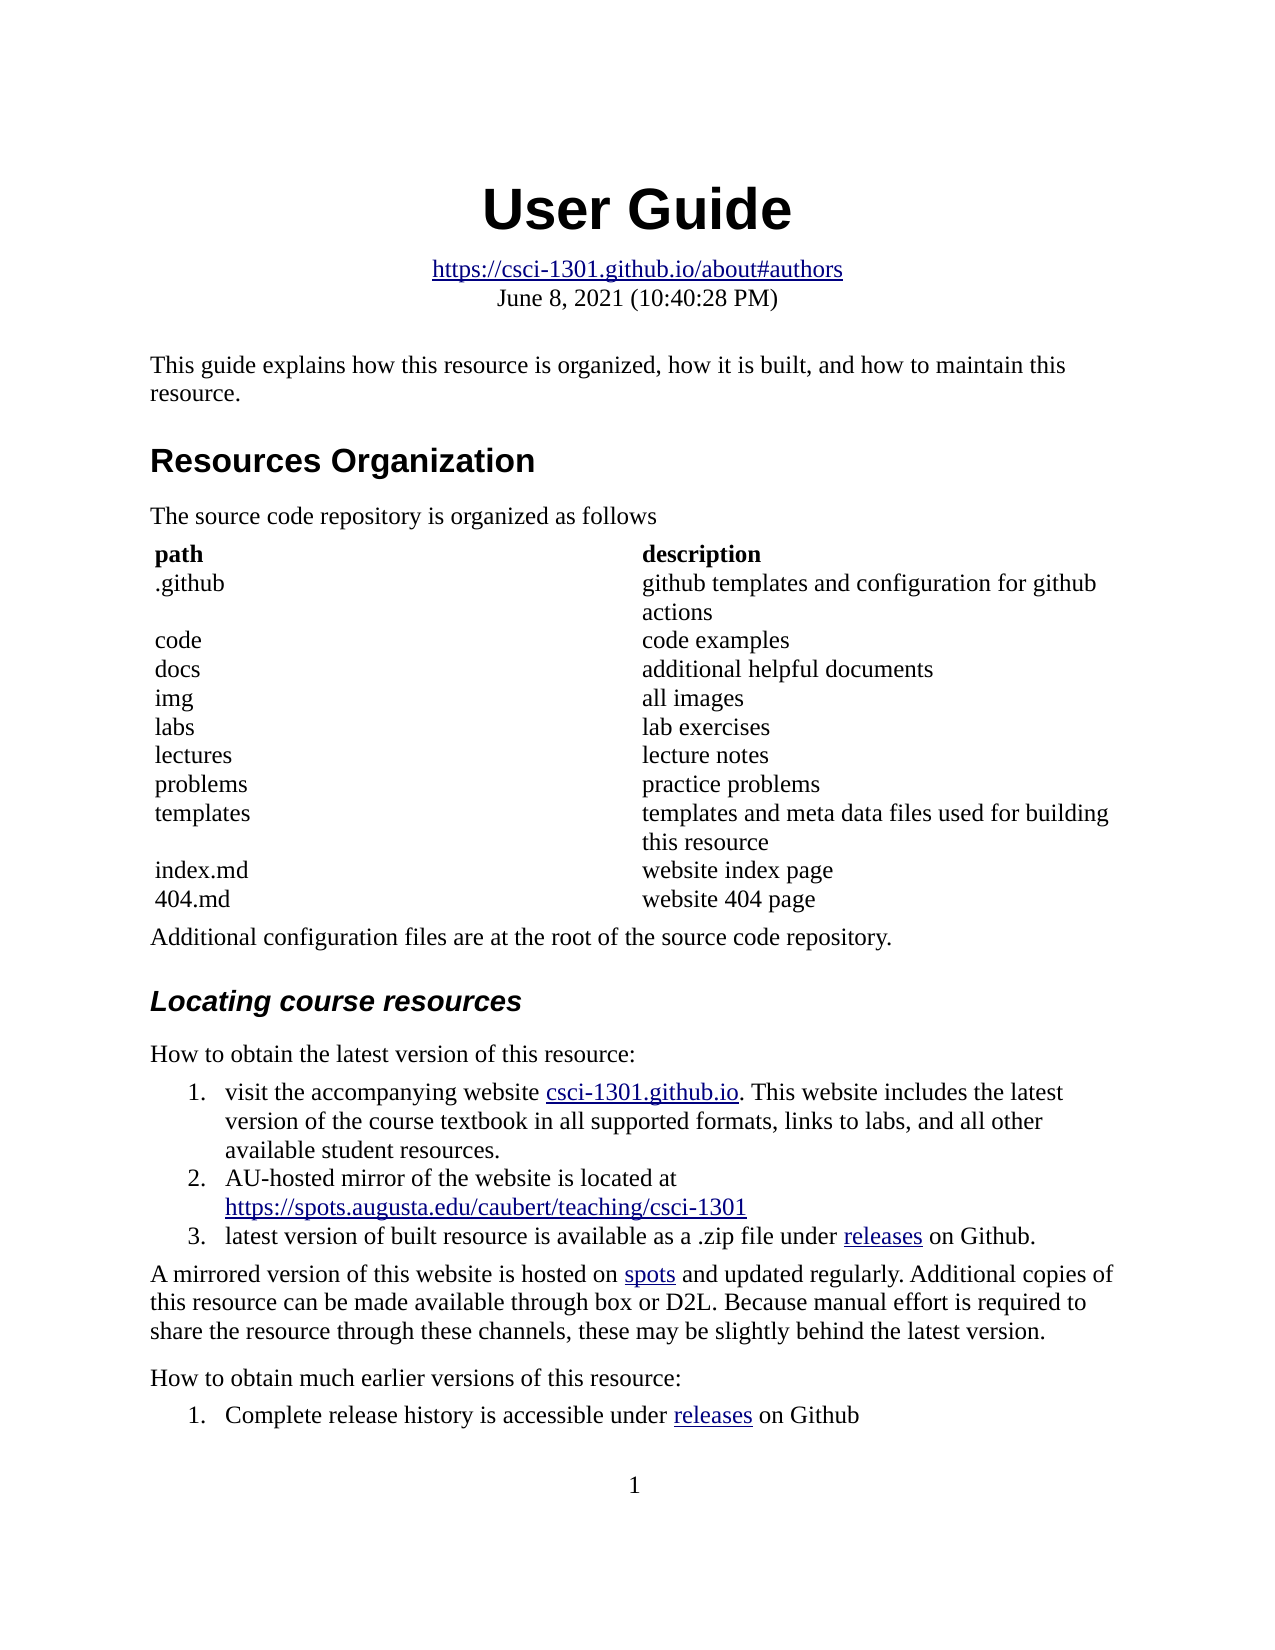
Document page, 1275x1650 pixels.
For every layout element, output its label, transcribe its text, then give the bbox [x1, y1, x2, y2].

table_cell lectures [150, 740, 637, 769]
subtitle Locating course resources [150, 984, 1125, 1018]
table_cell lab exercises [638, 712, 1125, 740]
table_cell lecture notes [638, 740, 1125, 769]
table_cell all images [638, 683, 1125, 712]
text The source code repository is organized as follows [150, 501, 1125, 530]
table_cell problems [150, 769, 637, 798]
table_cell code [150, 625, 637, 654]
table_cell img [150, 683, 637, 712]
table_cell labs [150, 712, 637, 740]
table_cell .github [150, 568, 637, 625]
table_cell additional helpful documents [638, 654, 1125, 683]
text June 8, 2021 (10:40:28 PM) [150, 283, 1125, 312]
list latest version of built resource is available as a .zip file under releases on Github. [187, 1221, 1125, 1250]
table_cell templates [150, 798, 637, 855]
table_cell templates and meta data files used for building this resource [638, 798, 1125, 855]
table_cell practice problems [638, 769, 1125, 798]
title User Guide [150, 175, 1125, 242]
list AU-hosted mirror of the website is located at https://spots.augusta.edu/caubert/teaching/csci-1301 [187, 1163, 1125, 1221]
table_cell code examples [638, 625, 1125, 654]
table_cell index.md [150, 855, 637, 884]
table_header description [638, 539, 1125, 568]
text How to obtain much earlier versions of this resource: [150, 1363, 1125, 1392]
table_cell docs [150, 654, 637, 683]
text How to obtain the latest version of this resource: [150, 1039, 1125, 1068]
list visit the accompanying website csci-1301.github.io. This website includes the latest version of the course textbook in all supported formats, links to labs, and all other available student resources. [187, 1077, 1125, 1163]
table_cell 404.md [150, 884, 637, 913]
text A mirrored version of this website is hosted on spots and updated regularly. Additional copies of this resource can be made available through box or D2L. Because manual effort is required to share the resource through these channels, these may be slightly behind the latest version. [150, 1259, 1125, 1345]
text This guide explains how this resource is organized, how it is built, and how to maintain this resource. [150, 350, 1125, 407]
subtitle Resources Organization [150, 441, 1125, 480]
table_cell website index page [638, 855, 1125, 884]
list Complete release history is accessible under releases on Github [187, 1401, 1125, 1429]
table_cell website 404 page [638, 884, 1125, 913]
text Additional configuration files are at the root of the source code repository. [150, 922, 1125, 951]
table_header path [150, 539, 637, 568]
table_cell github templates and configuration for github actions [638, 568, 1125, 625]
text https://csci-1301.github.io/about#authors [150, 254, 1125, 283]
